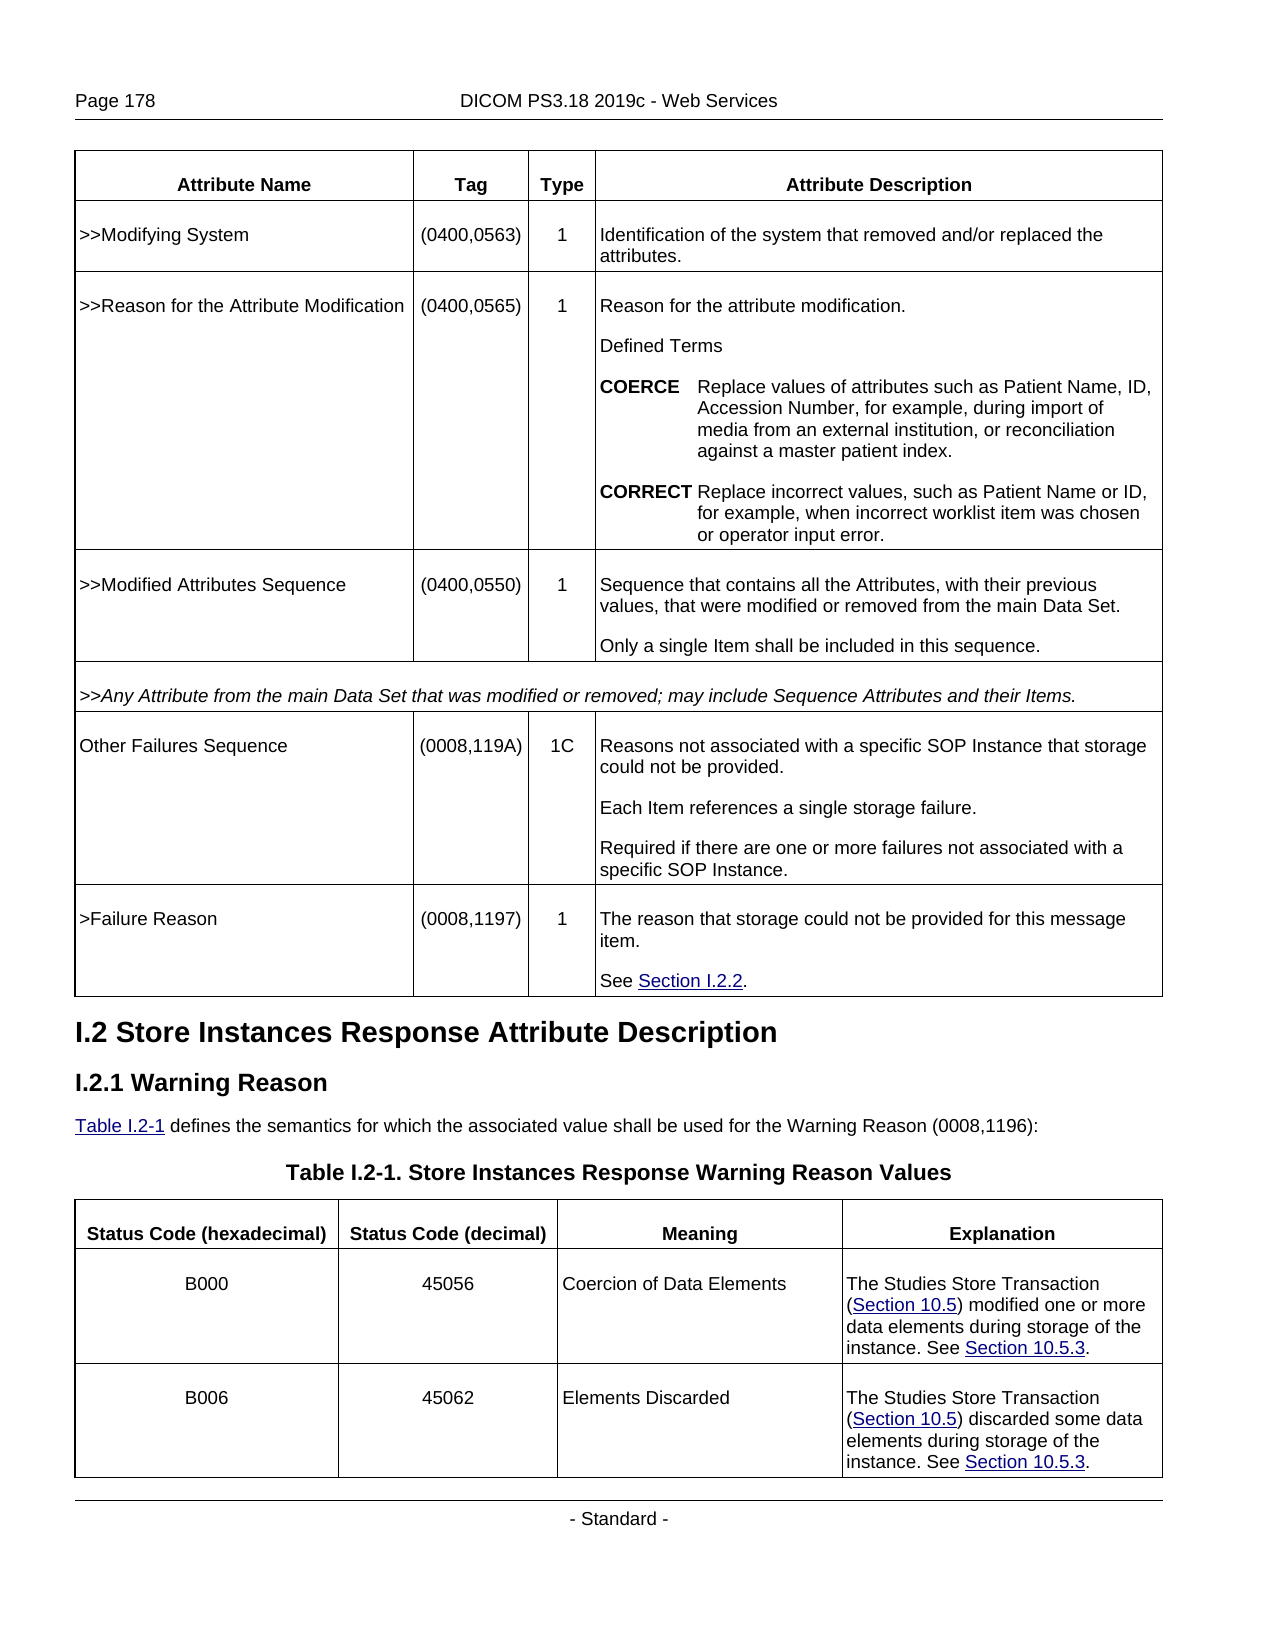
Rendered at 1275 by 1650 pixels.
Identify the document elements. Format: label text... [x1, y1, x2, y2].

table_cell >>Reason for the Attribute Modification [76, 272, 413, 549]
table_cell 45056 [339, 1249, 557, 1363]
table_header Explanation [843, 1200, 1162, 1248]
table_cell (0400,0550) [414, 550, 528, 661]
table_cell >>Any Attribute from the main Data Set that was modified or removed; may include Sequence Attributes and their Items. [76, 662, 1162, 711]
table_header Tag [414, 151, 528, 200]
table_cell B000 [76, 1249, 338, 1363]
text Table I.2-1 defines the semantics for which the associated value shall be used for the Warning Reason (0008,1196): [75, 1115, 1162, 1137]
table_header Meaning [558, 1200, 842, 1248]
table_cell Coercion of Data Elements [558, 1249, 842, 1363]
table_cell 1 [529, 550, 595, 661]
table_cell The Studies Store Transaction (Section 10.5) discarded some data elements during storage of the instance. See Section 10.5.3. [843, 1364, 1162, 1477]
table_cell >Failure Reason [76, 885, 413, 996]
table_cell B006 [76, 1364, 338, 1477]
table_cell (0008,119A) [414, 712, 528, 884]
table_header Status Code (decimal) [339, 1200, 557, 1248]
table_cell >>Modifying System [76, 201, 413, 271]
table_cell The reason that storage could not be provided for this message item. See Section I.2.2. [596, 885, 1162, 996]
table_cell The Studies Store Transaction (Section 10.5) modified one or more data elements during storage of the instance. See Section 10.5.3. [843, 1249, 1162, 1363]
text I.2.1 Warning Reason [75, 1068, 1162, 1096]
table_cell Reasons not associated with a specific SOP Instance that storage could not be provided. Each Item references a single storage failure. Required if there are one or more failures not associated with a specific SOP Instance. [596, 712, 1162, 884]
text I.2 Store Instances Response Attribute Description [75, 1015, 1162, 1049]
table_cell Elements Discarded [558, 1364, 842, 1477]
table_cell (0008,1197) [414, 885, 528, 996]
table_cell (0400,0563) [414, 201, 528, 271]
table_cell 1C [529, 712, 595, 884]
table_cell Reason for the attribute modification. Defined Terms COERCE Replace values of attributes such as Patient Name, ID, Accession Number, for example, during import of media from an external institution, or reconciliation against a master patient index. CORRECT Replace incorrect values, such as Patient Name or ID, for example, when incorrect worklist item was chosen or operator input error. [596, 272, 1162, 549]
text Table I.2-1. Store Instances Response Warning Reason Values [75, 1159, 1162, 1185]
table_cell 45062 [339, 1364, 557, 1477]
table_cell Sequence that contains all the Attributes, with their previous values, that were modified or removed from the main Data Set. Only a single Item shall be included in this sequence. [596, 550, 1162, 661]
table_cell 1 [529, 201, 595, 271]
table_cell 1 [529, 885, 595, 996]
table_cell 1 [529, 272, 595, 549]
table_cell Other Failures Sequence [76, 712, 413, 884]
table_cell Identification of the system that removed and/or replaced the attributes. [596, 201, 1162, 271]
table_header Attribute Name [76, 151, 413, 200]
table_cell (0400,0565) [414, 272, 528, 549]
table_cell >>Modified Attributes Sequence [76, 550, 413, 661]
table_header Type [529, 151, 595, 200]
table_header Attribute Description [596, 151, 1162, 200]
table_header Status Code (hexadecimal) [76, 1200, 338, 1248]
